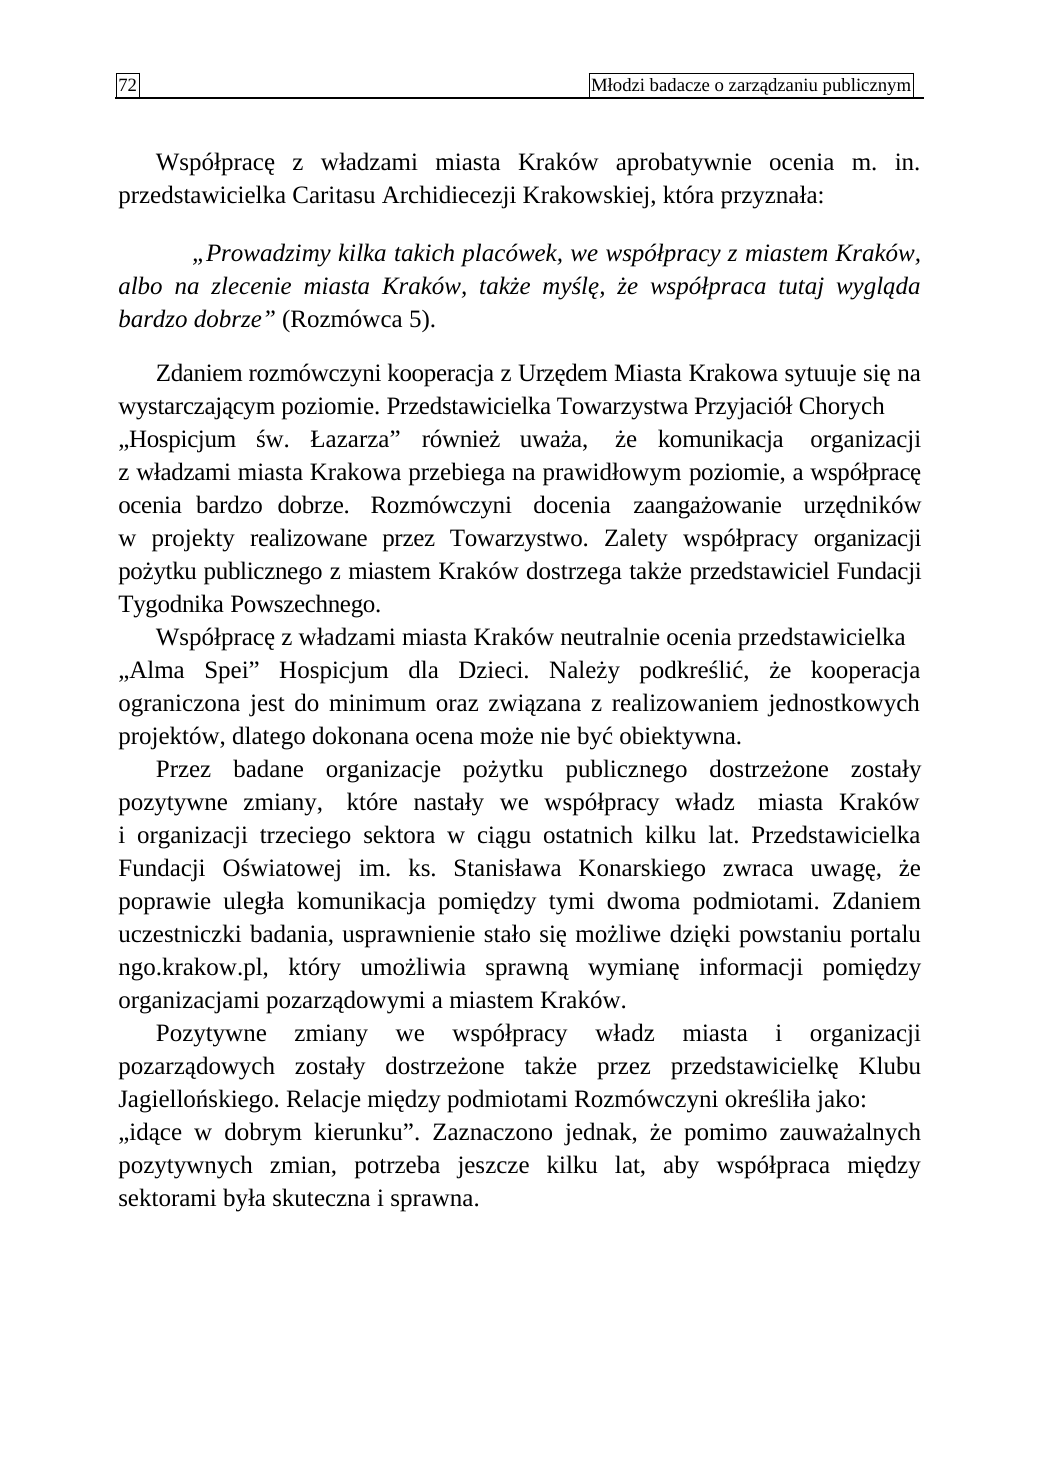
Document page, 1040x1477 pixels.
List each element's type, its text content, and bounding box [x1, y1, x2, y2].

text Zdaniem rozmówczyni kooperacja z Urzędem Miasta Krakowa sytuuje się na wystarczającym poziomie. Przedstawicielka Towarzystwa Przyjaciół Chorych [118, 358, 921, 420]
text „Alma Spei” Hospicjum dla Dzieci. Należy podkreślić, że kooperacja ograniczona jest do minimum oraz związana z realizowaniem jednostkowych projektów, dlatego dokonana ocena może nie być obiektywna. [118, 655, 921, 750]
text Pozytywne zmiany we współpracy władz miasta i organizacji pozarządowych zostały dostrzeżone także przez przedstawicielkę Klubu Jagiellońskiego. Relacje między podmiotami Rozmówczyni określiła jako: [118, 1018, 921, 1113]
text „Prowadzimy kilka takich placówek, we współpracy z miastem Kraków, albo na zlecenie miasta Kraków, także myślę, że współpraca tutaj wygląda bardzo dobrze” (Rozmówca 5). [118, 238, 922, 333]
text „idące w dobrym kierunku”. Zaznaczono jednak, że pomimo zauważalnych pozytywnych zmian, potrzeba jeszcze kilku lat, aby współpraca między sektorami była skuteczna i sprawna. [118, 1117, 921, 1212]
text Współpracę z władzami miasta Kraków aprobatywnie ocenia m. in. przedstawicielka Caritasu Archidiecezji Krakowskiej, która przyznała: [118, 147, 921, 209]
text Przez badane organizacje pożytku publicznego dostrzeżone zostały pozytywne zmiany, które nastały we współpracy władz miasta Kraków i organizacji trzeciego sektora w ciągu ostatnich kilku lat. Przedstawicielka Fundacji Oświatowej im. ks. Stanisława Konarskiego zwraca uwagę, że poprawie uległa komunikacja pomiędzy tymi dwoma podmiotami. Zdaniem uczestniczki badania, usprawnienie stało się możliwe dzięki powstaniu portalu ngo.krakow.pl, który umożliwia sprawną wymianę informacji pomiędzy organizacjami pozarządowymi a miastem Kraków. [118, 754, 922, 1014]
text „Hospicjum św. Łazarza” również uważa, że komunikacja organizacji z władzami miasta Krakowa przebiega na prawidłowym poziomie, a współpracę ocenia bardzo dobrze. Rozmówczyni docenia zaangażowanie urzędników w projekty realizowane przez Towarzystwo. Zalety współpracy organizacji pożytku publicznego z miastem Kraków dostrzega także przedstawiciel Fundacji Tygodnika Powszechnego. [118, 424, 922, 618]
text Współpracę z władzami miasta Kraków neutralnie ocenia przedstawicielka [156, 622, 933, 651]
